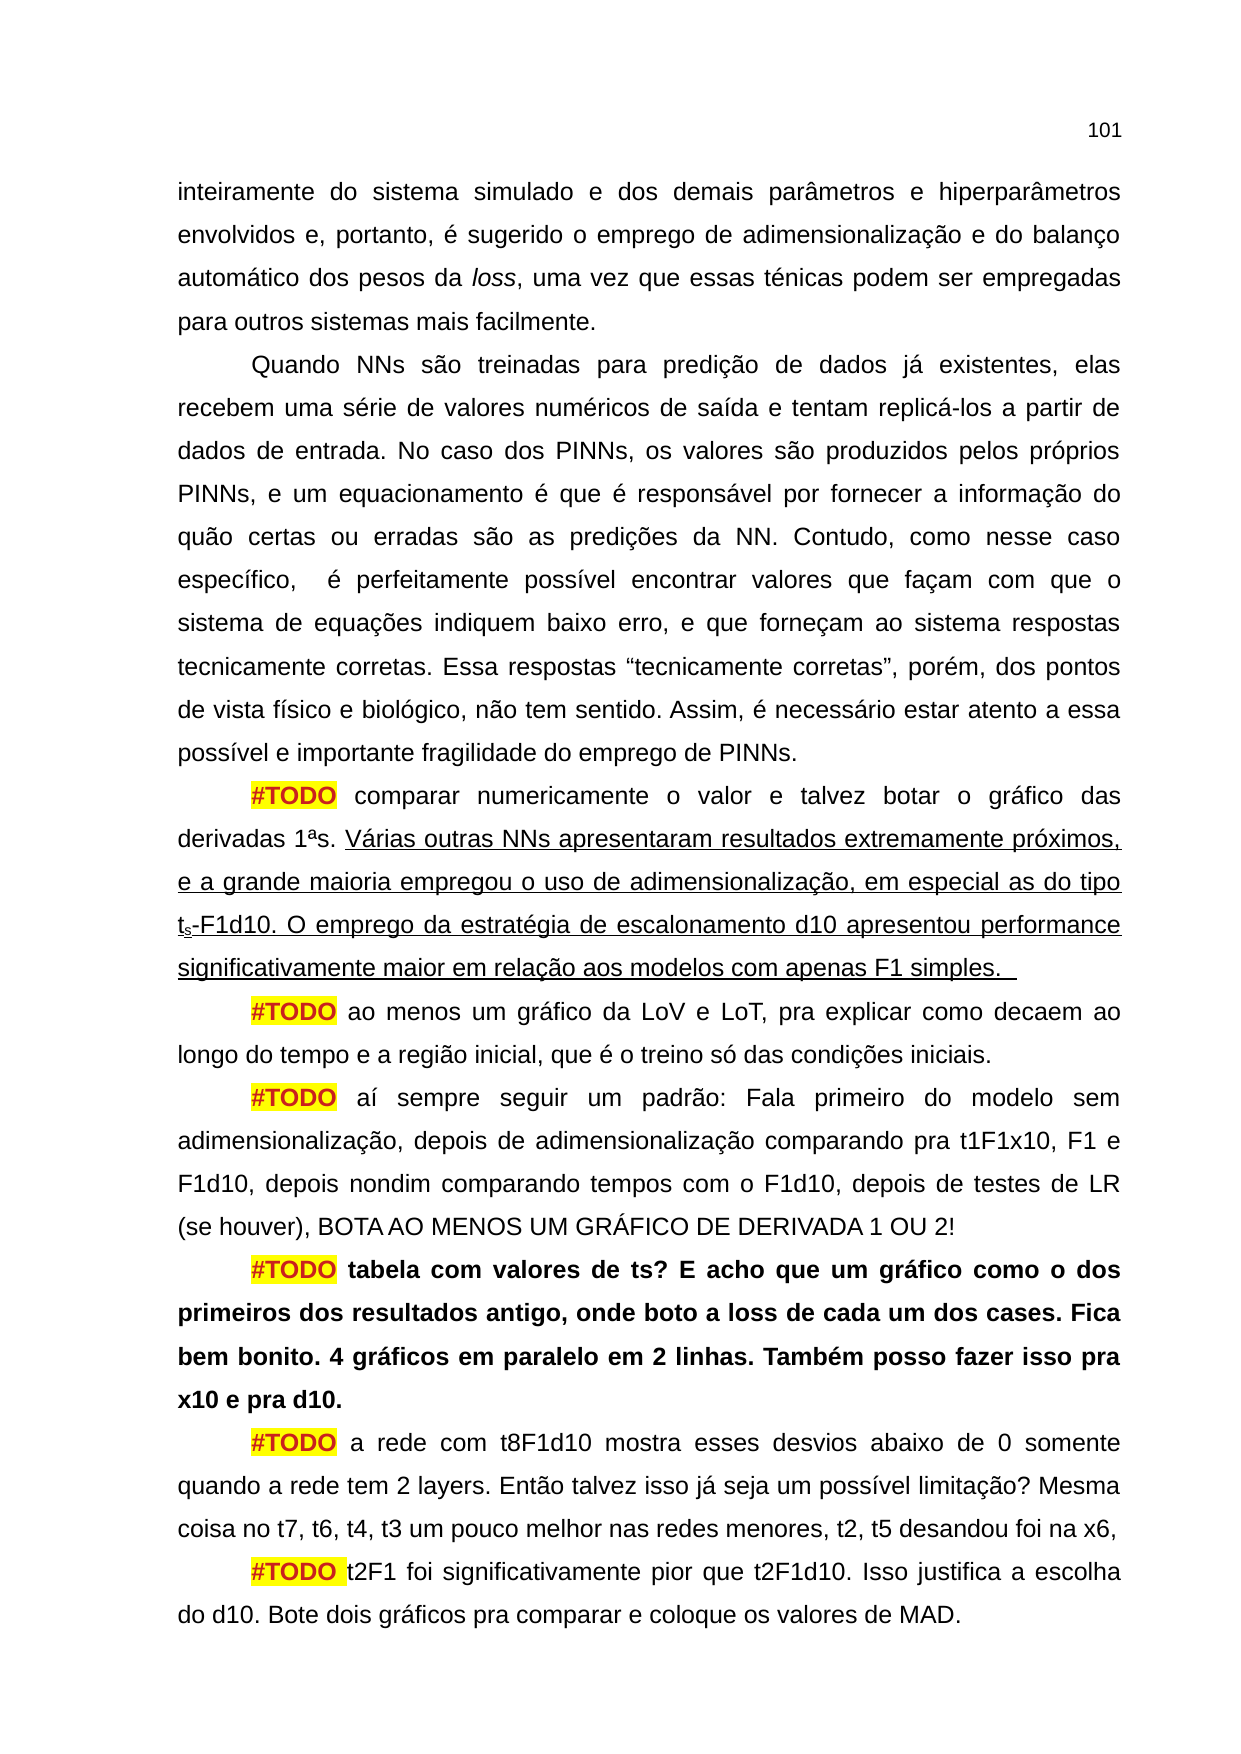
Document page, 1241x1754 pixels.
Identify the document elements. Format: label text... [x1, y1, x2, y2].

text inteiramente do sistema simulado e dos demais parâmetros e hiperparâmetros envolvidos e, portanto, é sugerido o emprego de adimensionalização e do balanço automático dos pesos da loss, uma vez que essas ténicas podem ser empregadas para outros sistemas mais facilmente. [177, 177, 1122, 335]
text #TODO tabela com valores de ts? E acho que um gráfico como o dos primeiros dos resultados antigo, onde boto a loss de cada um dos cases. Fica bem bonito. 4 gráficos em paralelo em 2 linhas. Também posso fazer isso pra x10 e pra d10. [177, 1255, 1122, 1413]
text #TODO aí sempre seguir um padrão: Fala primeiro do modelo sem adimensionalização, depois de adimensionalização comparando pra t1F1x10, F1 e F1d10, depois nondim comparando tempos com o F1d10, depois de testes de LR (se houver), BOTA AO MENOS UM GRÁFICO DE DERIVADA 1 OU 2! [177, 1083, 1122, 1241]
text Quando NNs são treinadas para predição de dados já existentes, elas recebem uma série de valores numéricos de saída e tentam replicá-los a partir de dados de entrada. No caso dos PINNs, os valores são produzidos pelos próprios PINNs, e um equacionamento é que é responsável por fornecer a informação do quão certas ou erradas são as predições da NN. Contudo, como nesse caso específico, é perfeitamente possível encontrar valores que façam com que o sistema de equações indiquem baixo erro, e que forneçam ao sistema respostas tecnicamente corretas. Essa respostas “tecnicamente corretas”, porém, dos pontos de vista físico e biológico, não tem sentido. Assim, é necessário estar atento a essa possível e importante fragilidade do emprego de PINNs. [177, 349, 1122, 766]
text #TODO ao menos um gráfico da LoV e LoT, pra explicar como decaem ao longo do tempo e a região inicial, que é o treino só das condições iniciais. [177, 996, 1122, 1068]
text #TODO a rede com t8F1d10 mostra esses desvios abaixo de 0 somente quando a rede tem 2 layers. Então talvez isso já seja um possível limitação? Mesma coisa no t7, t6, t4, t3 um pouco melhor nas redes menores, t2, t5 desandou foi na x6, [177, 1428, 1122, 1543]
text #TODO comparar numericamente o valor e talvez botar o gráfico das derivadas 1ªs. Várias outras NNs apresentaram resultados extremamente próximos, e a grande maioria empregou o uso de adimensionalização, em especial as do tipo [177, 781, 1122, 892]
text ts-F1d10. O emprego da estratégia de escalonamento d10 apresentou performance significativamente maior em relação aos modelos com apenas F1 simples. [177, 893, 1122, 982]
text #TODO t2F1 foi significativamente pior que t2F1d10. Isso justifica a escolha do d10. Bote dois gráficos pra comparar e coloque os valores de MAD. [177, 1557, 1122, 1629]
